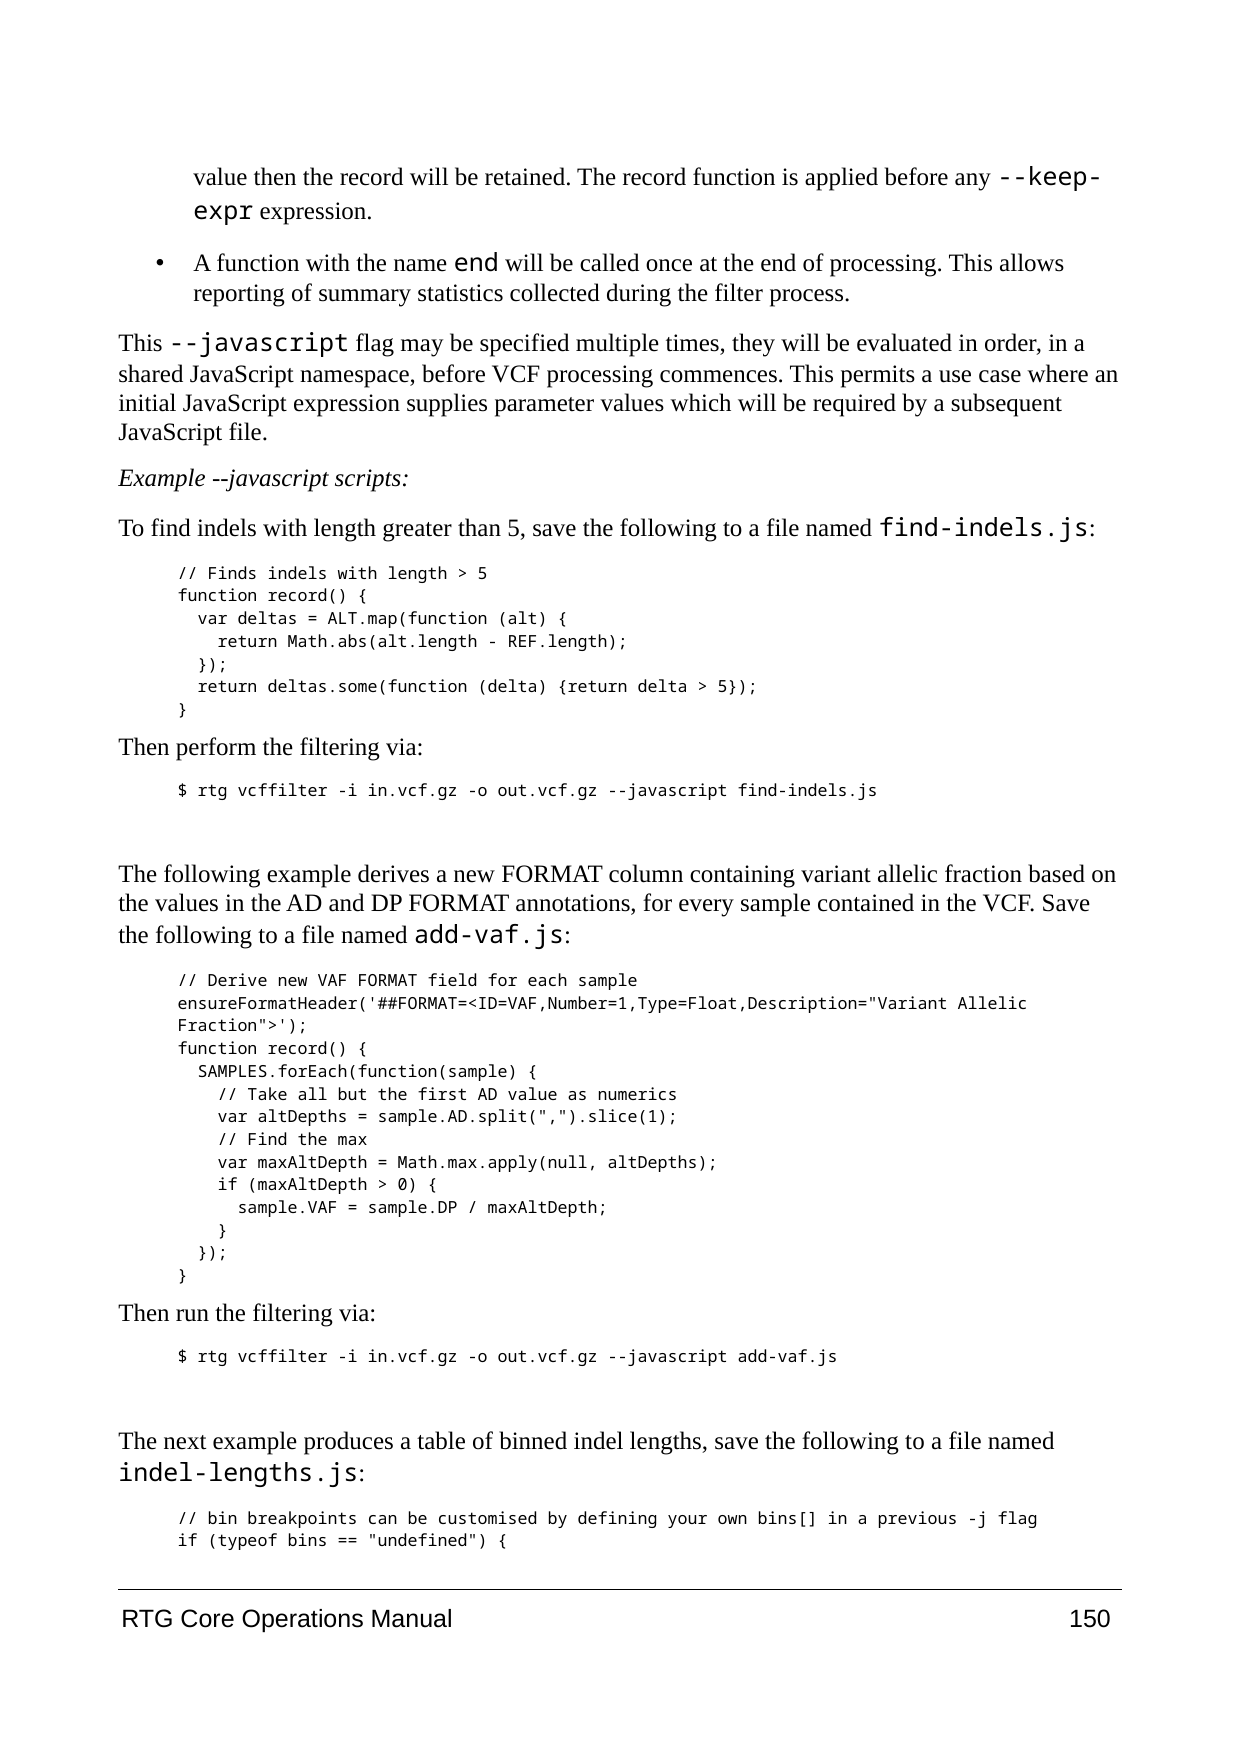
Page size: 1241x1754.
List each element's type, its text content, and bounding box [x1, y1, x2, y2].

text var altDepths = sample.AD.split(",").slice(1); [177, 1105, 1122, 1128]
text This --javascript flag may be specified multiple times, they will be evaluated in order, in a shared JavaScript namespace, before VCF processing commences. This permits a use case where an initial JavaScript expression supplies parameter values which will be required by a subsequent JavaScript file. [118, 325, 1122, 445]
text return deltas.some(function (delta) {return delta > 5}); [177, 675, 1122, 697]
text $ rtg vcffilter -i in.vcf.gz -o out.vcf.gz --javascript find-indels.js [177, 778, 1122, 801]
text } [177, 697, 1122, 720]
text To find indels with length greater than 5, save the following to a file named find-indels.js: [118, 509, 1122, 543]
text }); [177, 652, 1122, 675]
text // Find the max [177, 1128, 1122, 1150]
text // bin breakpoints can be customised by defining your own bins[] in a previous -j flag [177, 1506, 1122, 1529]
text The following example derives a new FORMAT column containing variant allelic fraction based on the values in the AD and DP FORMAT annotations, for every sample contained in the VCF. Save the following to a file named add-vaf.js: [118, 859, 1122, 951]
text if (typeof bins == "undefined") { [177, 1529, 1122, 1552]
text $ rtg vcffilter -i in.vcf.gz -o out.vcf.gz --javascript add-vaf.js [177, 1345, 1122, 1367]
text }); [177, 1241, 1122, 1264]
text var maxAltDepth = Math.max.apply(null, altDepths); [177, 1150, 1122, 1173]
text // Take all but the first AD value as numerics [177, 1082, 1122, 1105]
text // Finds indels with length > 5 function record() { [177, 561, 1122, 607]
text } [177, 1218, 1122, 1241]
text Then perform the filtering via: [118, 732, 1122, 761]
text The next example produces a table of binned indel lengths, save the following to a file named indel-lengths.js: [118, 1426, 1122, 1488]
text ensureFormatHeader('##FORMAT=<ID=VAF,Number=1,Type=Float,Description="Variant Allelic Fraction">'); [177, 991, 1122, 1037]
text SAMPLES.forEach(function(sample) { [177, 1059, 1122, 1082]
list A function with the name end will be called once at the end of processing. This allows reporting of summary statistics collected during the filter process. [156, 244, 1122, 307]
text Example --javascript scripts: [118, 463, 1122, 492]
text if (maxAltDepth > 0) { [177, 1173, 1122, 1196]
text return Math.abs(alt.length - REF.length); [177, 629, 1122, 652]
text } [177, 1264, 1122, 1287]
text Then run the filtering via: [118, 1298, 1122, 1327]
text function record() { [177, 1037, 1122, 1059]
list value then the record will be retained. The record function is applied before any --keep-expr expression. [156, 159, 1122, 227]
text var deltas = ALT.map(function (alt) { [177, 607, 1122, 629]
text // Derive new VAF FORMAT field for each sample [177, 969, 1122, 991]
text sample.VAF = sample.DP / maxAltDepth; [177, 1196, 1122, 1218]
